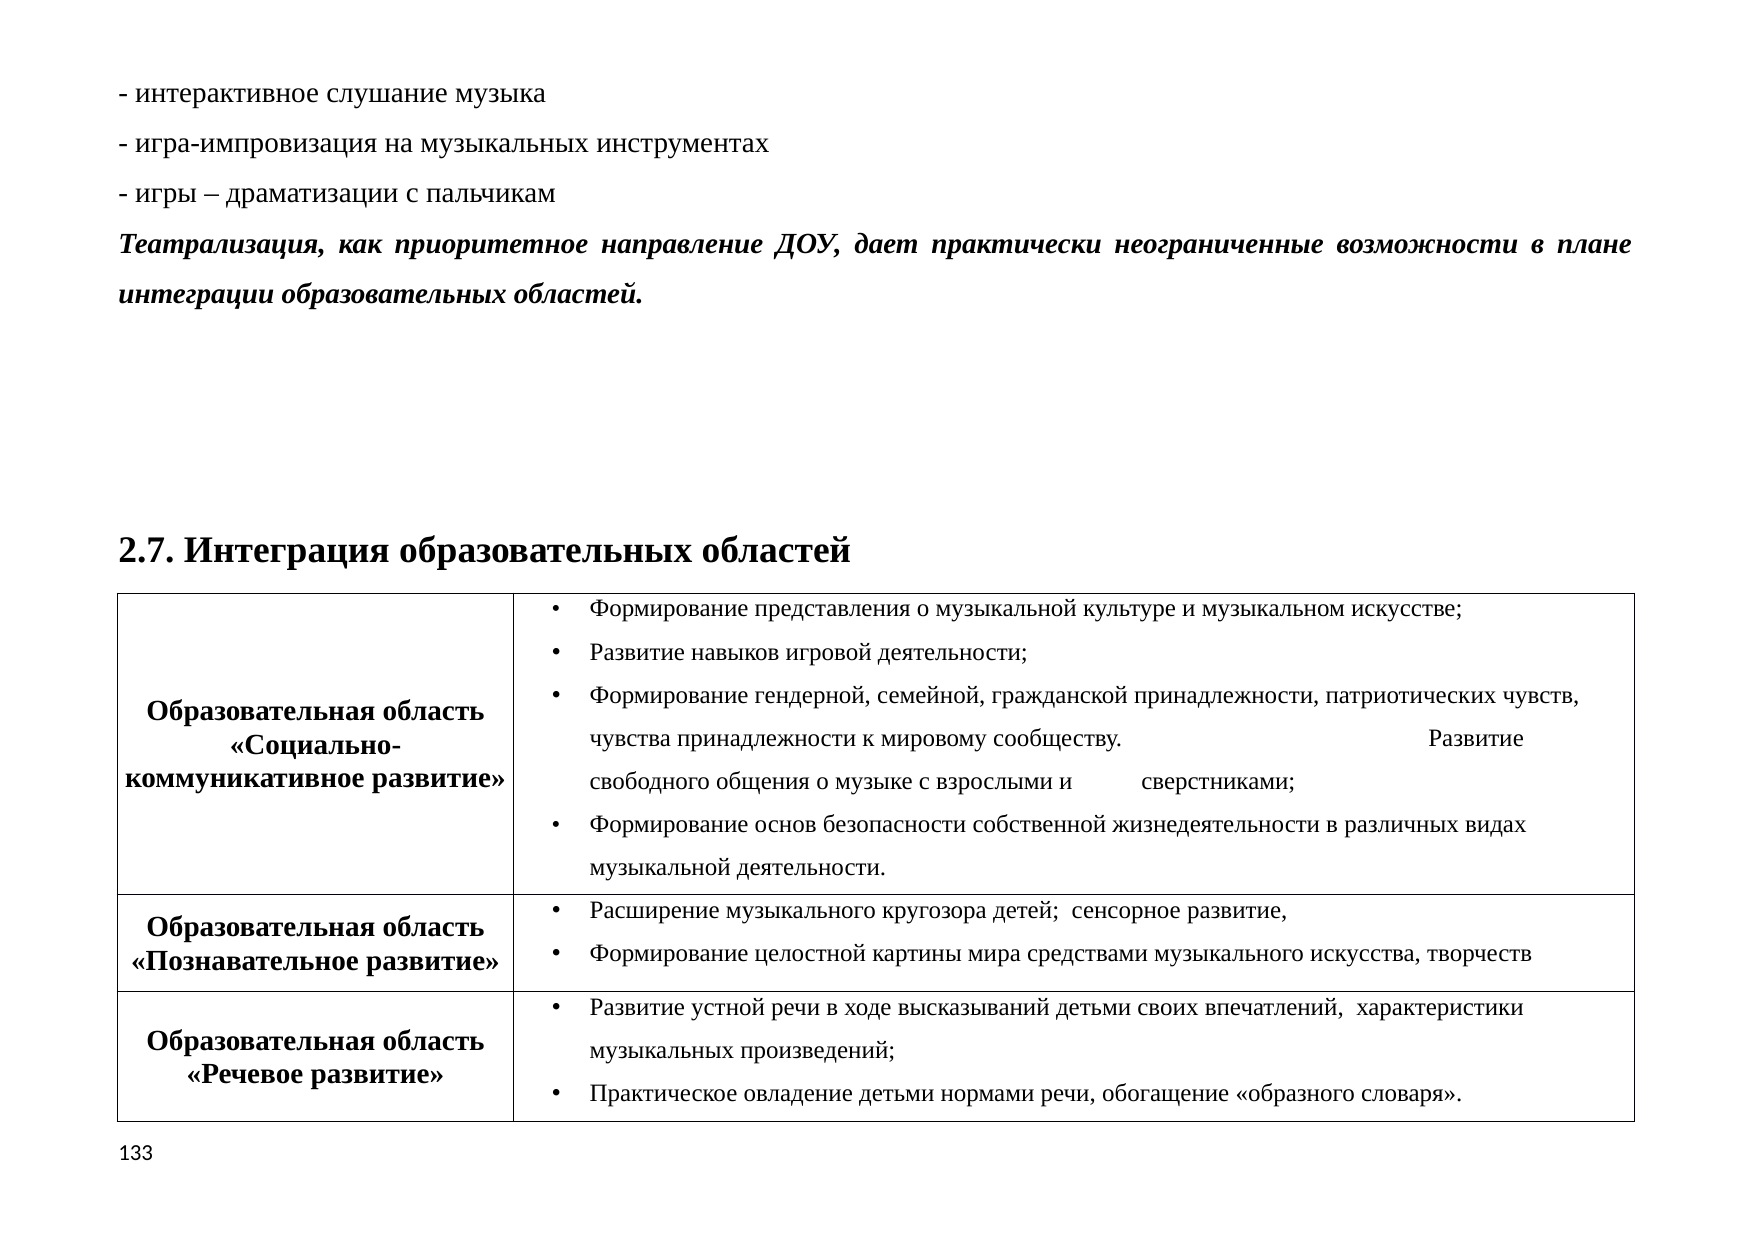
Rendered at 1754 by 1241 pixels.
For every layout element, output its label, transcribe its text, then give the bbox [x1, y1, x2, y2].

table_cell Расширение музыкального кругозора детей; сенсорное развитие, Формирование целостной картины мира средствами музыкального искусства, творчеств [514, 895, 1634, 991]
table_header Формирование представления о музыкальной культуре и музыкальном искусстве; Развитие навыков игровой деятельности; Формирование гендерной, семейной, гражданской принадлежности, патриотических чувств, чувства принадлежности к мировому сообществу. Развитие свободного общения о музыке с взрослыми и сверстниками; Формирование основ безопасности собственной жизнедеятельности в различных видах музыкальной деятельности. [514, 594, 1634, 894]
table_cell Развитие устной речи в ходе высказываний детьми своих впечатлений, характеристики музыкальных произведений; Практическое овладение детьми нормами речи, обогащение «образного словаря». [514, 992, 1634, 1121]
table_header Образовательная область «Социально-коммуникативное развитие» [118, 594, 513, 894]
table_cell Образовательная область «Речевое развитие» [118, 992, 513, 1121]
table_cell Образовательная область «Познавательное развитие» [118, 895, 513, 991]
text Театрализация, как приоритетное направление ДОУ, дает практически неограниченные возможности в плане интеграции образовательных областей. [118, 226, 1636, 310]
text - интерактивное слушание музыка [118, 75, 1636, 108]
text 2.7. Интеграция образовательных областей [118, 528, 1636, 571]
text - игры – драматизации с пальчикам [118, 176, 1636, 209]
text - игра-импровизация на музыкальных инструментах [118, 125, 1636, 159]
